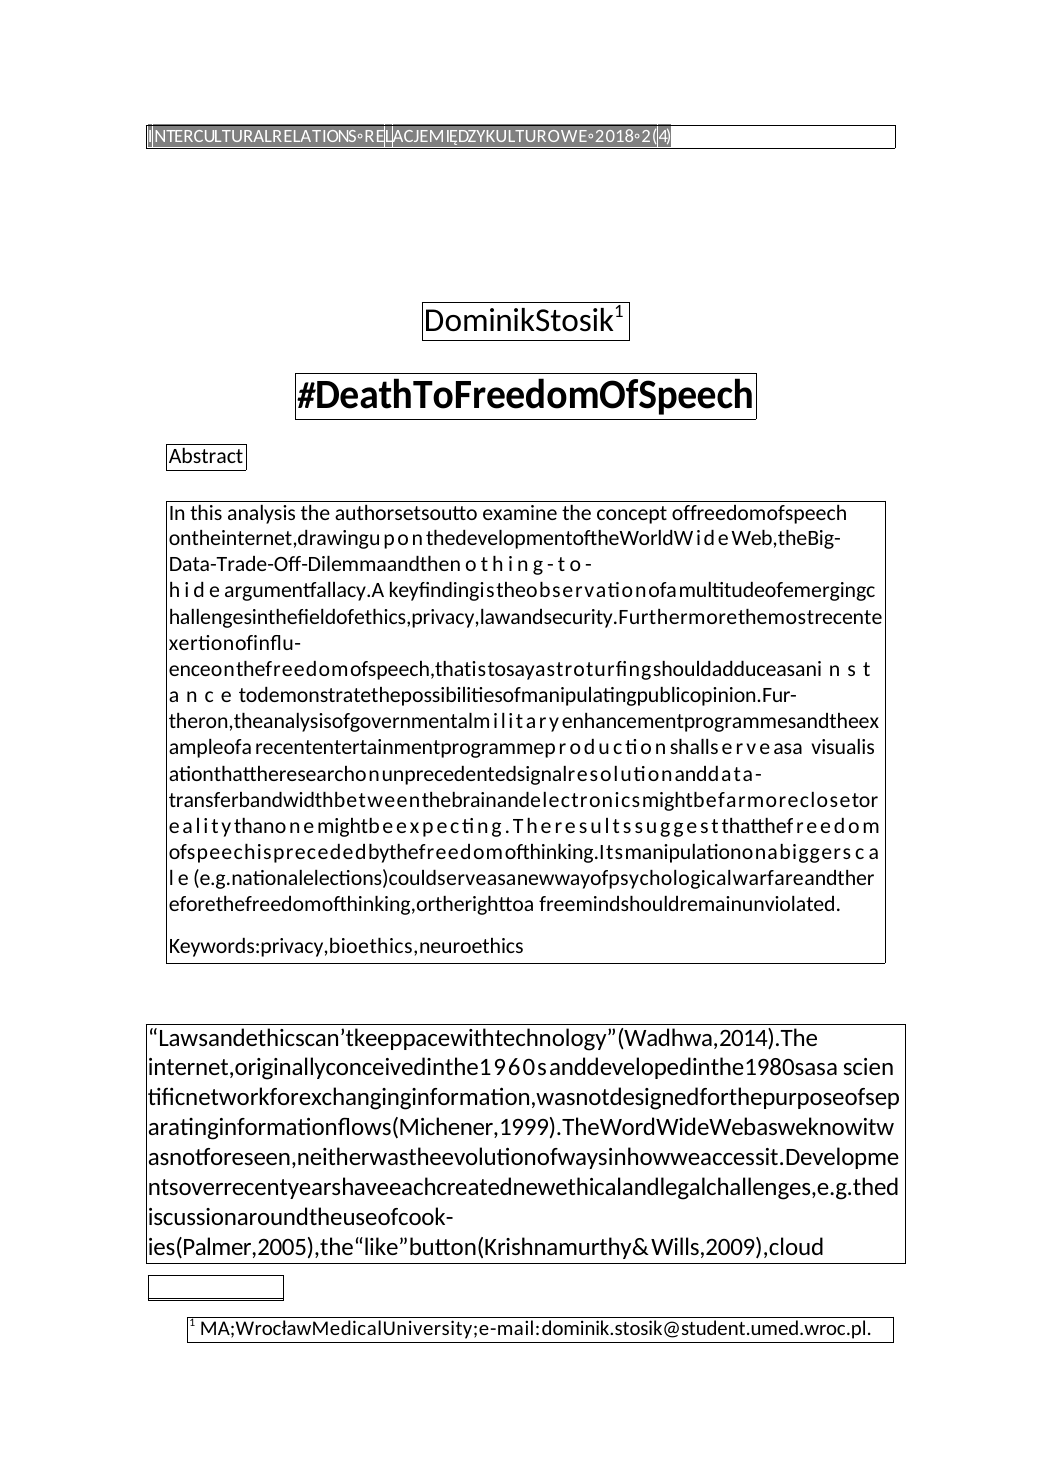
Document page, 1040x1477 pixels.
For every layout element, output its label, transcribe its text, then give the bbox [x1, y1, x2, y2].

text DominikStosik1 [424, 303, 629, 339]
text “Lawsandethicscan’tkeeppacewithtechnology”(Wadhwa,2014).The [148, 1025, 905, 1052]
text 1 MA;WrocławMedicalUniversity;e-mail:dominik.stosik@student.umed.wroc.pl. [189, 1318, 893, 1340]
text #DeathToFreedomOfSpeech [297, 374, 756, 418]
text Keywords:privacy,bioethics,neuroethics [168, 933, 885, 959]
text Abstract [168, 445, 246, 469]
text ontheinternet,drawinguponthedevelopmentoftheWorldWideWeb,theBig-Data-Trade-Off-Dilemmaandthenothing-to-hideargumentfallacy.Akeyfindingistheobservationofamultitudeofemergingchallengesinthefieldofethics,privacy,lawandsecurity.Furthermorethemostrecentexertionofinflu-enceonthefreedomofspeech,thatistosayastroturfingshouldadduceasaninstancetodemonstratethepossibilitiesofmanipulatingpublicopinion.Fur-theron,theanalysisofgovernmentalmilitaryenhancementprogrammesandtheexampleofarecententertainmentprogrammeproductionshallserveasavisualisationthattheresearchonunprecedentedsignalresolutionanddata-transferbandwidthbetweenthebrainandelectronicsmightbefarmoreclosetorealitythanonemightbeexpecting.Theresultssuggestthatthefreedomofspeechisprecededbythefreedomofthinking.Itsmanipulationonabiggerscale(e.g.nationalelections)couldserveasanewwayofpsychologicalwarfareandthereforethefreedomofthinking,ortherighttoa freemindshouldremainunviolated. [168, 525, 883, 917]
text internet,originallyconceivedinthe1960sanddevelopedinthe1980sasascientificnetworkforexchanginginformation,wasnotdesignedforthepurposeofseparatinginformationflows(Michener,1999).TheWordWideWebasweknowitwasnotforeseen,neitherwastheevolutionofwaysinhowweaccessit.Developmentsoverrecentyearshaveeachcreatednewethicalandlegalchallenges,e.g.thediscussionaroundtheuseofcook-ies(Palmer,2005),the“like”button(Krishnamurthy&Wills,2009),cloud [148, 1052, 904, 1262]
text In this analysis the authorsetsoutto examine the concept offreedomofspeech [168, 502, 885, 525]
text INTERCULTURALRELATIONS◦RELACJEMIĘDZYKULTUROWE◦2018◦2(4) [148, 126, 895, 146]
